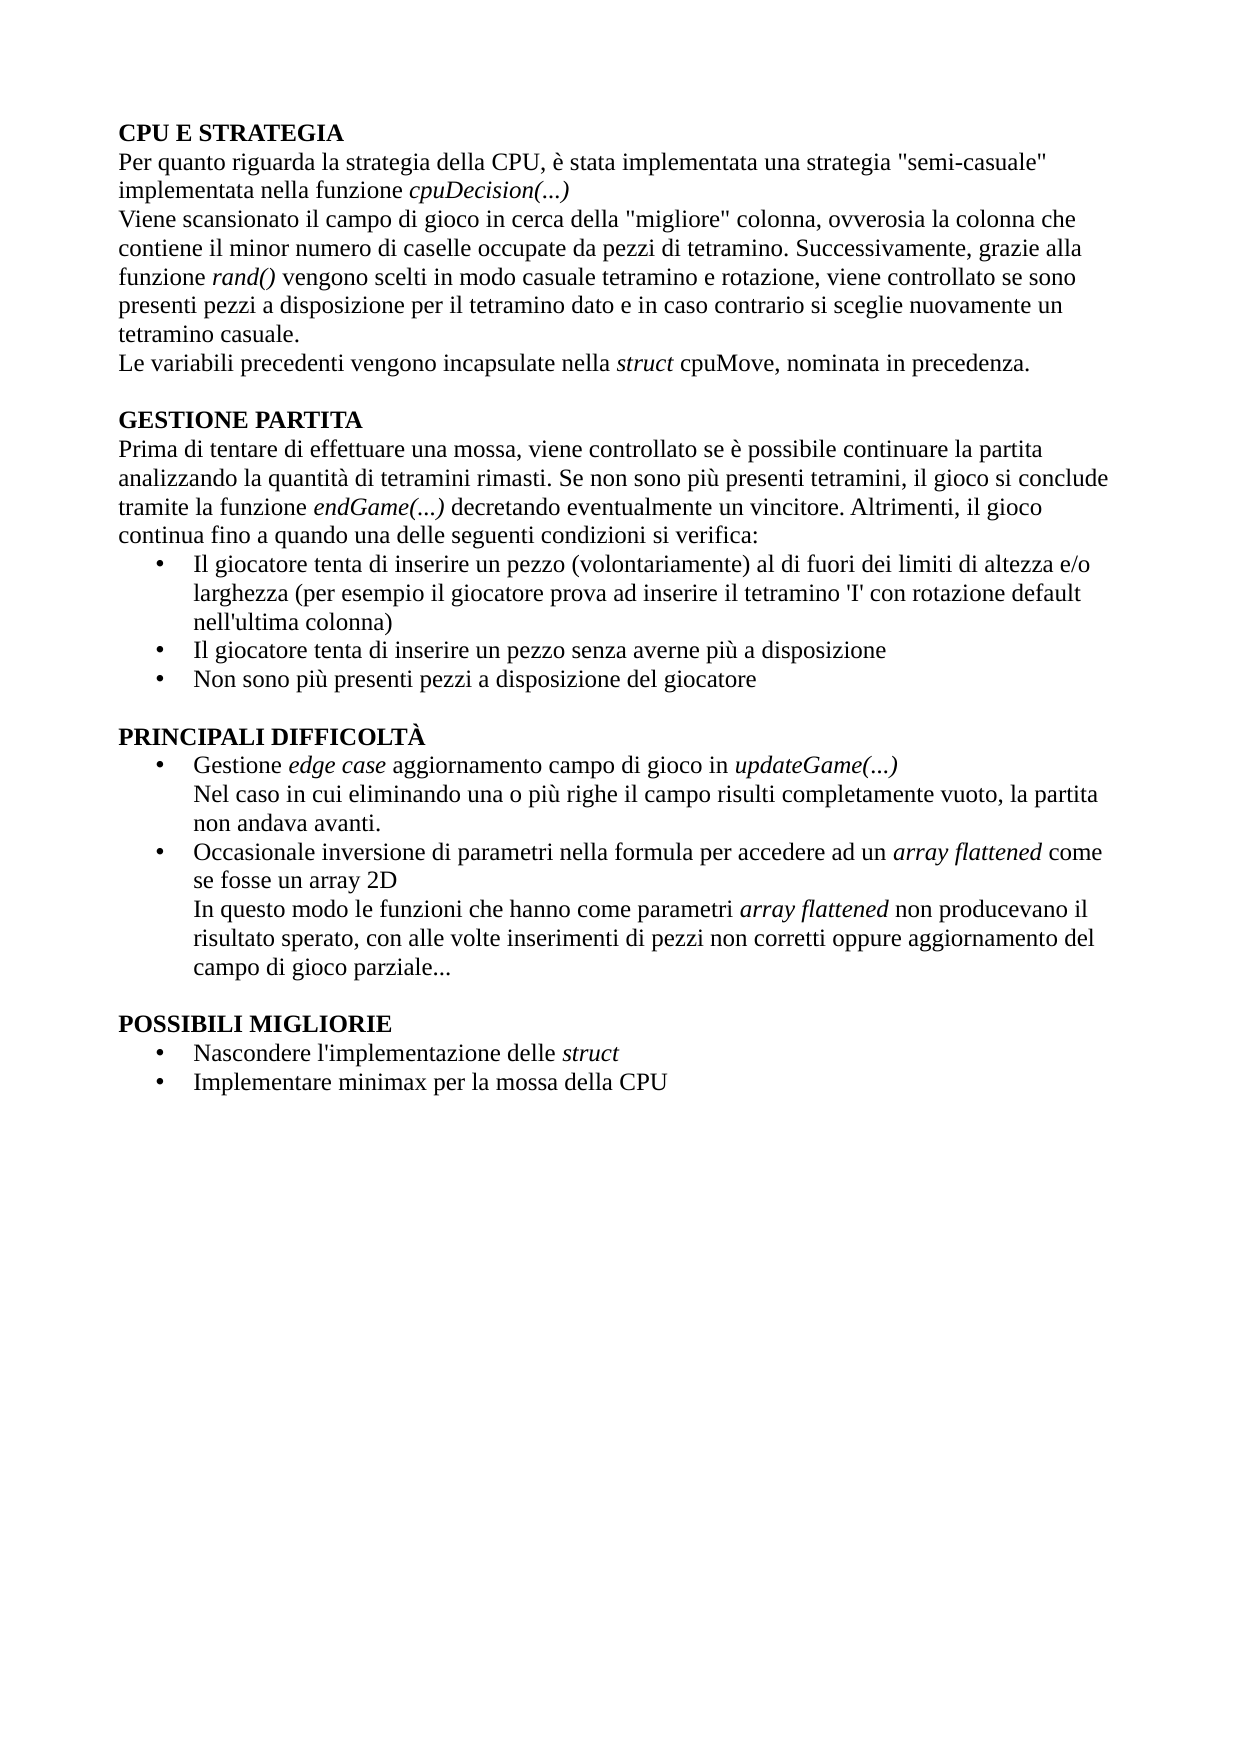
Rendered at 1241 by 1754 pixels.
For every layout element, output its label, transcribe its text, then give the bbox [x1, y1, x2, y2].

list Il giocatore tenta di inserire un pezzo (volontariamente) al di fuori dei limiti di altezza e/o larghezza (per esempio il giocatore prova ad inserire il tetramino 'I' con rotazione default nell'ultima colonna) [156, 549, 1122, 636]
text Per quanto riguarda la strategia della CPU, è stata implementata una strategia "semi-casuale" implementata nella funzione cpuDecision(...) [118, 147, 1122, 204]
text CPU E STRATEGIA [118, 118, 1122, 147]
list Occasionale inversione di parametri nella formula per accedere ad un array flattened come se fosse un array 2D In questo modo le funzioni che hanno come parametri array flattened non producevano il risultato sperato, con alle volte inserimenti di pezzi non corretti oppure aggiornamento del campo di gioco parziale... [156, 837, 1122, 981]
list Gestione edge case aggiornamento campo di gioco in updateGame(...) Nel caso in cui eliminando una o più righe il campo risulti completamente vuoto, la partita non andava avanti. [156, 751, 1122, 837]
text GESTIONE PARTITA [118, 406, 1122, 434]
list Nascondere l'implementazione delle struct [156, 1038, 1122, 1067]
list Non sono più presenti pezzi a disposizione del giocatore [156, 664, 1122, 693]
text POSSIBILI MIGLIORIE [118, 1009, 1122, 1038]
list Il giocatore tenta di inserire un pezzo senza averne più a disposizione [156, 636, 1122, 664]
text PRINCIPALI DIFFICOLTÀ [118, 722, 1122, 751]
text Viene scansionato il campo di gioco in cerca della "migliore" colonna, ovverosia la colonna che contiene il minor numero di caselle occupate da pezzi di tetramino. Successivamente, grazie alla funzione rand() vengono scelti in modo casuale tetramino e rotazione, viene controllato se sono presenti pezzi a disposizione per il tetramino dato e in caso contrario si sceglie nuovamente un tetramino casuale. [118, 204, 1122, 348]
text Le variabili precedenti vengono incapsulate nella struct cpuMove, nominata in precedenza. [118, 348, 1122, 377]
list Implementare minimax per la mossa della CPU [156, 1067, 1122, 1096]
text Prima di tentare di effettuare una mossa, viene controllato se è possibile continuare la partita analizzando la quantità di tetramini rimasti. Se non sono più presenti tetramini, il gioco si conclude tramite la funzione endGame(...) decretando eventualmente un vincitore. Altrimenti, il gioco continua fino a quando una delle seguenti condizioni si verifica: [118, 434, 1122, 549]
